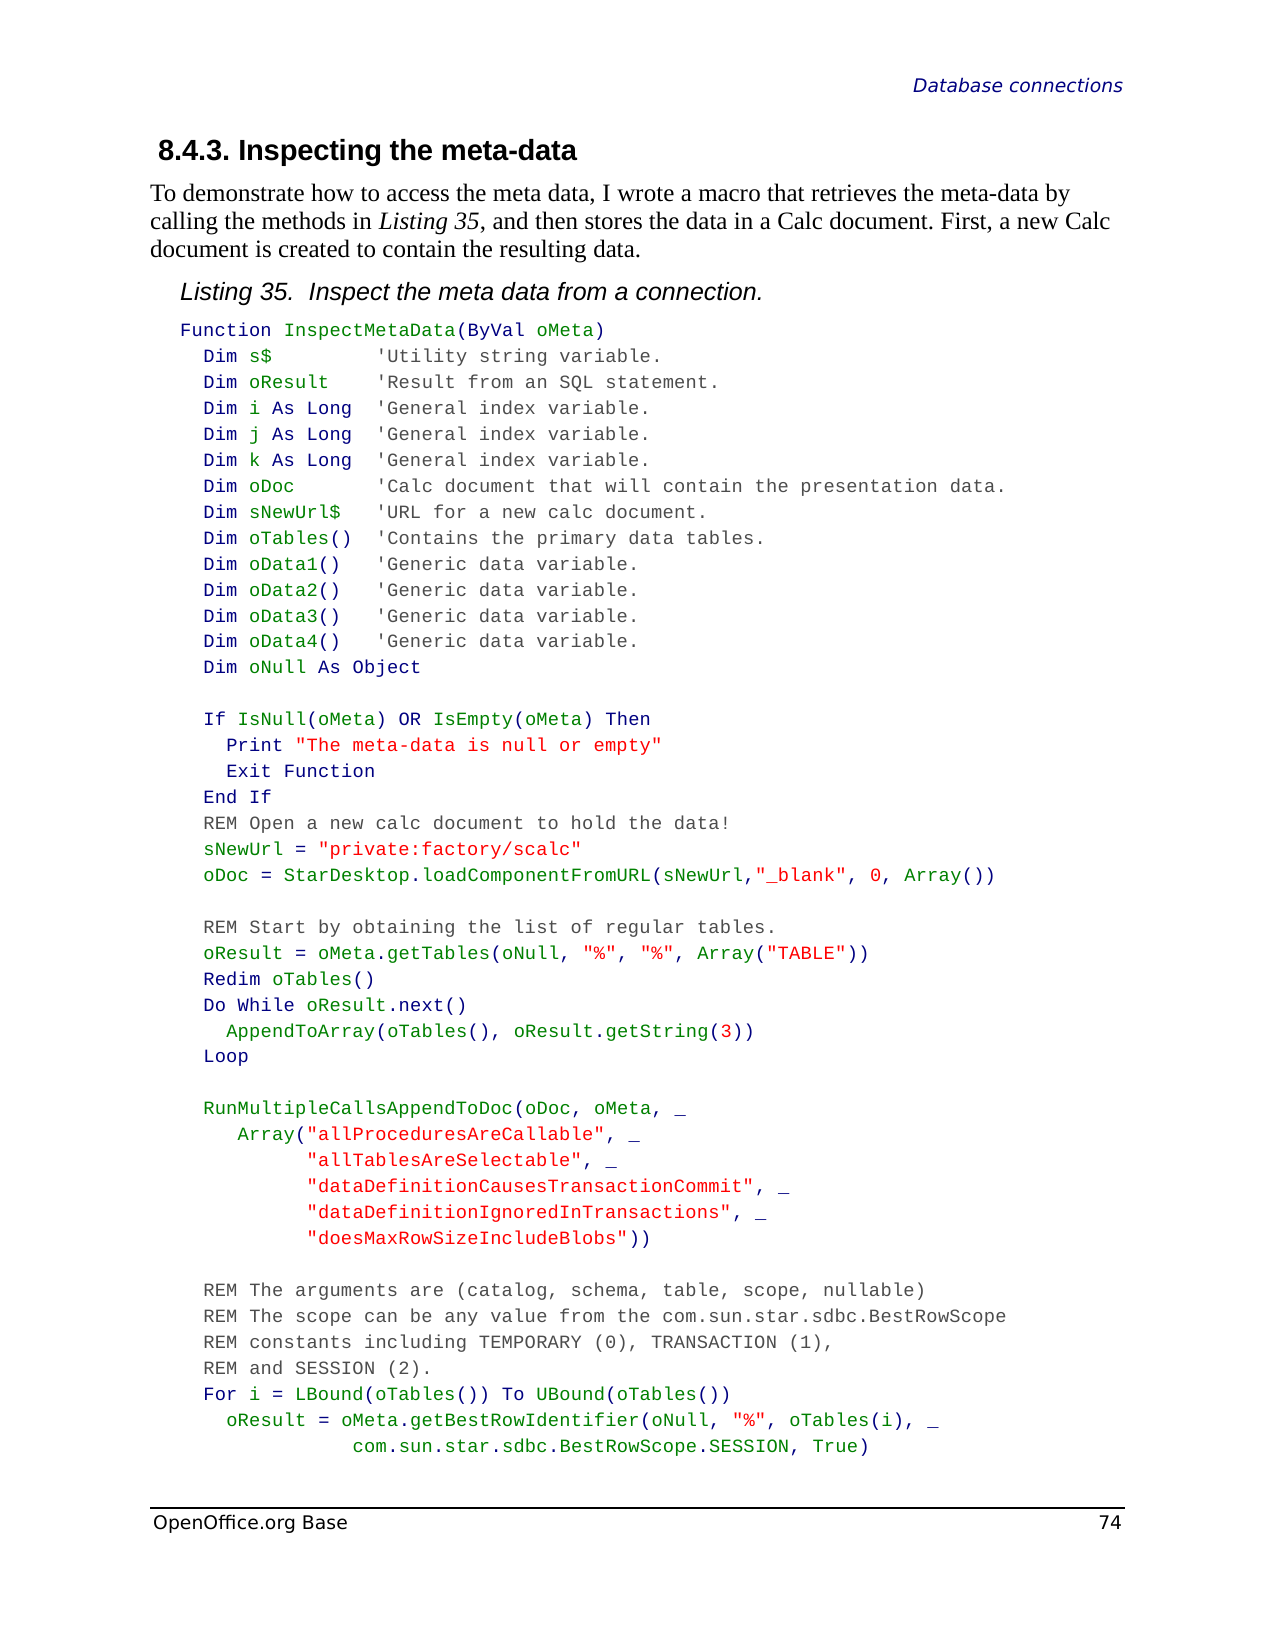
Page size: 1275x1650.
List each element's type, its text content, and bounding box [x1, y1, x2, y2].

text For i = LBound(oTables()) To UBound(oTables()) [180, 1384, 1125, 1406]
text com.sun.star.sdbc.BestRowScope.SESSION, True) [180, 1436, 1125, 1457]
text Dim j As Long 'General index variable. [180, 424, 1125, 446]
text "dataDefinitionCausesTransactionCommit", _ [180, 1177, 1125, 1198]
text Dim oResult 'Result from an SQL statement. [180, 372, 1125, 394]
text Exit Function [180, 762, 1125, 783]
text REM Open a new calc document to hold the data! [180, 813, 1125, 835]
text "dataDefinitionIgnoredInTransactions", _ [180, 1202, 1125, 1224]
text oResult = oMeta.getBestRowIdentifier(oNull, "%", oTables(i), _ [180, 1410, 1125, 1431]
text Dim oData1() 'Generic data variable. [180, 554, 1125, 576]
text Dim oNull As Object [180, 658, 1125, 679]
text Redim oTables() [180, 969, 1125, 991]
text Print "The meta-data is null or empty" [180, 736, 1125, 757]
text "allTablesAreSelectable", _ [180, 1151, 1125, 1172]
text Dim oTables() 'Contains the primary data tables. [180, 528, 1125, 549]
text Do While oResult.next() [180, 995, 1125, 1016]
text oDoc = StarDesktop.loadComponentFromURL(sNewUrl,"_blank", 0, Array()) [180, 865, 1125, 887]
text Function InspectMetaData(ByVal oMeta) [180, 321, 1125, 342]
text Dim oData3() 'Generic data variable. [180, 606, 1125, 627]
text sNewUrl = "private:factory/scalc" [180, 839, 1125, 861]
text To demonstrate how to access the meta data, I wrote a macro that retrieves the meta-data by calling the methods in Listing 35, and then stores the data in a Calc document. First, a new Calc document is created to contain the resulting data. [150, 179, 1125, 263]
text Dim k As Long 'General index variable. [180, 450, 1125, 472]
text REM The scope can be any value from the com.sun.star.sdbc.BestRowScope [180, 1306, 1125, 1328]
text REM and SESSION (2). [180, 1358, 1125, 1379]
text Array("allProceduresAreCallable", _ [180, 1125, 1125, 1146]
text RunMultipleCallsAppendToDoc(oDoc, oMeta, _ [180, 1099, 1125, 1120]
text AppendToArray(oTables(), oResult.getString(3)) [180, 1021, 1125, 1042]
text Dim i As Long 'General index variable. [180, 398, 1125, 420]
text Dim oDoc 'Calc document that will contain the presentation data. [180, 476, 1125, 498]
subtitle Inspecting the meta-data [150, 134, 1125, 166]
text Dim oData2() 'Generic data variable. [180, 580, 1125, 601]
text If IsNull(oMeta) OR IsEmpty(oMeta) Then [180, 710, 1125, 731]
text REM Start by obtaining the list of regular tables. [180, 917, 1125, 939]
text "doesMaxRowSizeIncludeBlobs")) [180, 1228, 1125, 1250]
text REM The arguments are (catalog, schema, table, scope, nullable) [180, 1280, 1125, 1302]
text Dim oData4() 'Generic data variable. [180, 632, 1125, 653]
text Loop [180, 1047, 1125, 1068]
text Dim s$ 'Utility string variable. [180, 347, 1125, 368]
text oResult = oMeta.getTables(oNull, "%", "%", Array("TABLE")) [180, 943, 1125, 964]
text End If [180, 787, 1125, 809]
text Dim sNewUrl$ 'URL for a new calc document. [180, 502, 1125, 524]
list Listing 35. Inspect the meta data from a connection. [180, 278, 1125, 306]
text REM constants including TEMPORARY (0), TRANSACTION (1), [180, 1332, 1125, 1354]
